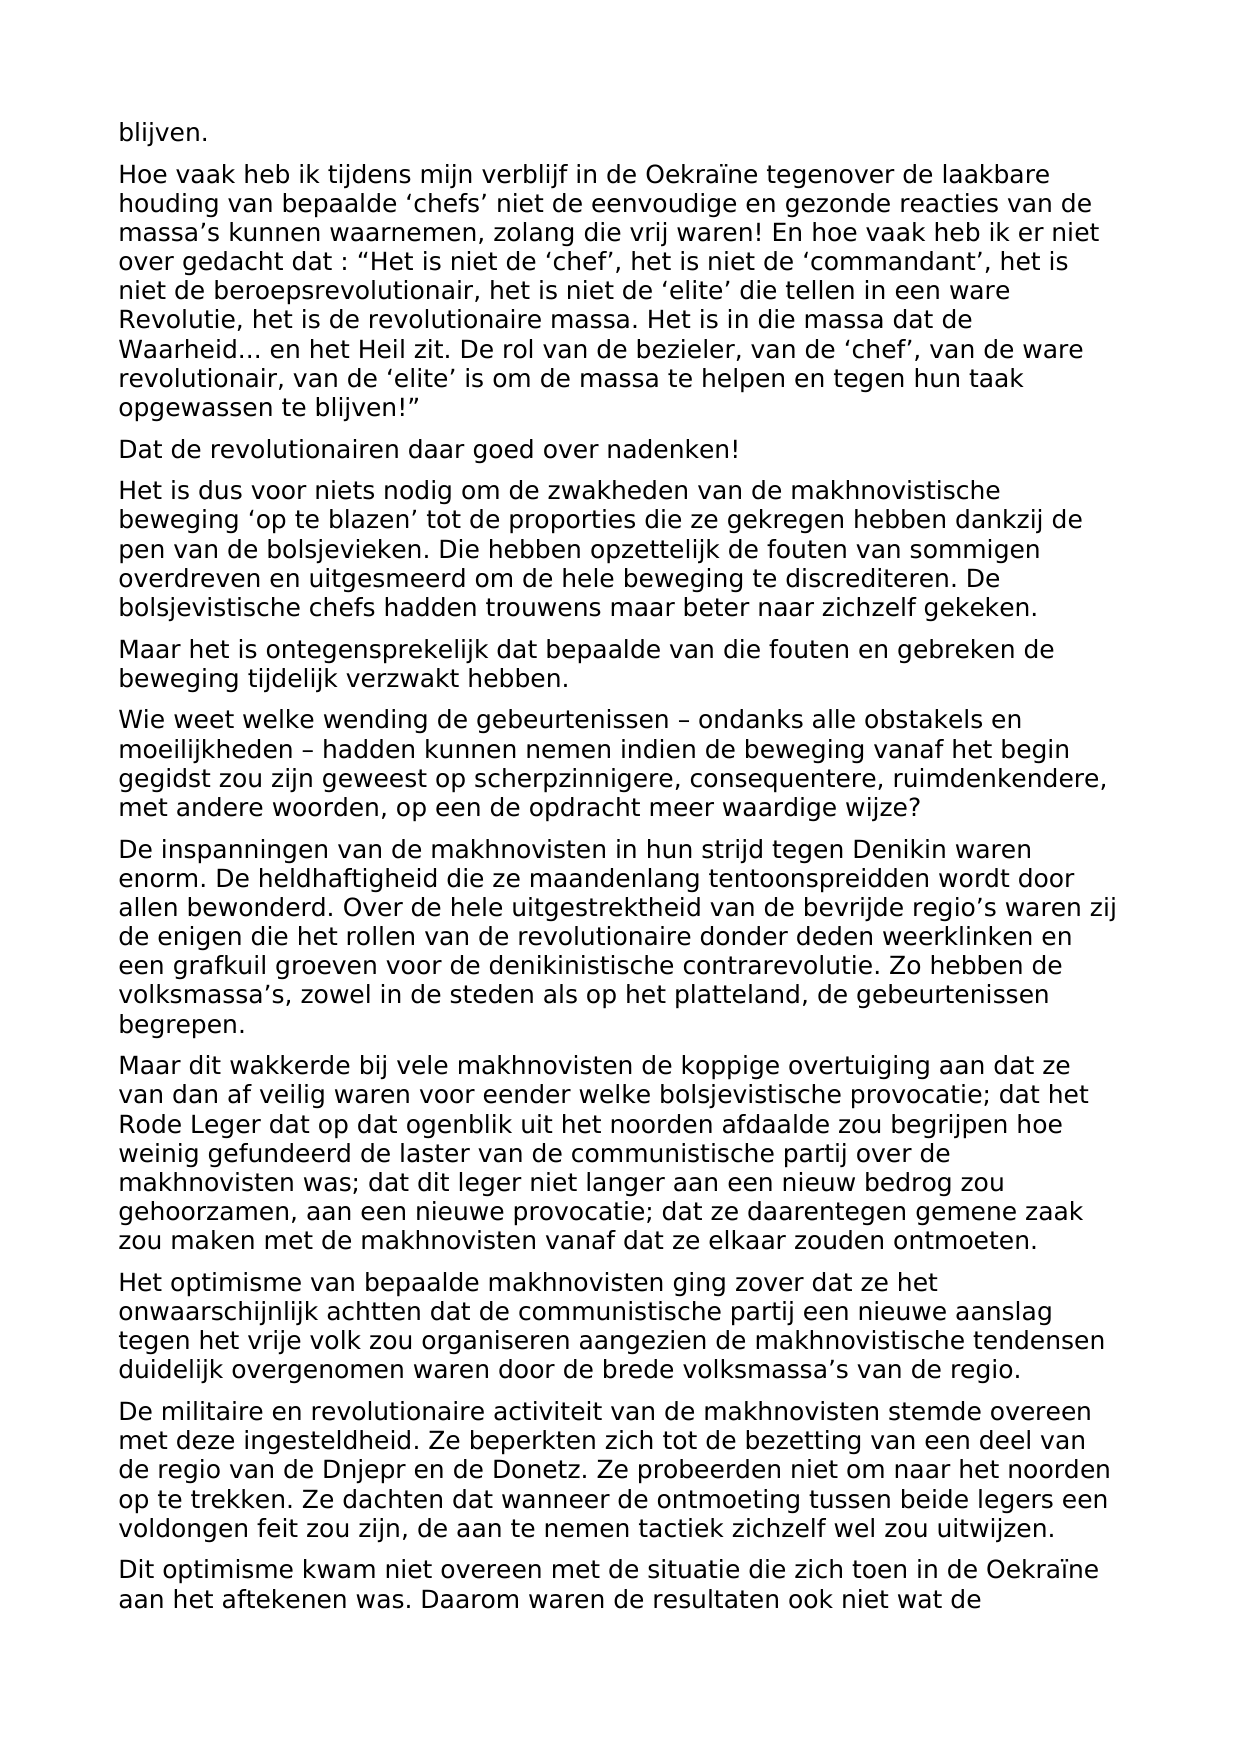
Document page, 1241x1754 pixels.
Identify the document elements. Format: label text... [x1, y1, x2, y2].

text Het is dus voor niets nodig om de zwakheden van de makhnovistische beweging ‘op te blazen’ tot de proporties die ze gekregen hebben dankzij de pen van de bolsjevieken. Die hebben opzettelijk de fouten van sommigen overdreven en uitgesmeerd om de hele beweging te discrediteren. De bolsjevistische chefs hadden trouwens maar beter naar zichzelf gekeken. [118, 476, 1122, 622]
text Het optimisme van bepaalde makhnovisten ging zover dat ze het onwaarschijnlijk achtten dat de communistische partij een nieuwe aanslag tegen het vrije volk zou organiseren aangezien de makhnovistische tendensen duidelijk overgenomen waren door de brede volksmassa’s van de regio. [118, 1268, 1122, 1385]
text Maar dit wakkerde bij vele makhnovisten de koppige overtuiging aan dat ze van dan af veilig waren voor eender welke bolsjevistische provocatie; dat het Rode Leger dat op dat ogenblik uit het noorden afdaalde zou begrijpen hoe weinig gefundeerd de laster van de communistische partij over de makhnovisten was; dat dit leger niet langer aan een nieuw bedrog zou gehoorzamen, aan een nieuwe provocatie; dat ze daarentegen gemene zaak zou maken met de makhnovisten vanaf dat ze elkaar zouden ontmoeten. [118, 1051, 1122, 1256]
text Wie weet welke wending de gebeurtenissen – ondanks alle obstakels en moeilijkheden – hadden kunnen nemen indien de beweging vanaf het begin gegidst zou zijn geweest op scherpzinnigere, consequentere, ruimdenkendere, met andere woorden, op een de opdracht meer waardige wijze? [118, 706, 1122, 822]
text Maar het is ontegensprekelijk dat bepaalde van die fouten en gebreken de beweging tijdelijk verzwakt hebben. [118, 635, 1122, 693]
text Dit optimisme kwam niet overeen met de situatie die zich toen in de Oekraïne aan het aftekenen was. Daarom waren de resultaten ook niet wat de [118, 1556, 1122, 1614]
text De inspanningen van de makhnovisten in hun strijd tegen Denikin waren enorm. De heldhaftigheid die ze maandenlang tentoonspreidden wordt door allen bewonderd. Over de hele uitgestrektheid van de bevrijde regio’s waren zij de enigen die het rollen van de revolutionaire donder deden weerklinken en een grafkuil groeven voor de denikinistische contrarevolutie. Zo hebben de volksmassa’s, zowel in de steden als op het platteland, de gebeurtenissen begrepen. [118, 835, 1122, 1039]
text De militaire en revolutionaire activiteit van de makhnovisten stemde overeen met deze ingesteldheid. Ze beperkten zich tot de bezetting van een deel van de regio van de Dnjepr en de Donetz. Ze probeerden niet om naar het noorden op te trekken. Ze dachten dat wanneer de ontmoeting tussen beide legers een voldongen feit zou zijn, de aan te nemen tactiek zichzelf wel zou uitwijzen. [118, 1397, 1122, 1543]
text blijven. [118, 118, 1122, 147]
text Dat de revolutionairen daar goed over nadenken! [118, 435, 1122, 464]
text Hoe vaak heb ik tijdens mijn verblijf in de Oekraïne tegenover de laakbare houding van bepaalde ‘chefs’ niet de eenvoudige en gezonde reacties van de massa’s kunnen waarnemen, zolang die vrij waren! En hoe vaak heb ik er niet over gedacht dat : “Het is niet de ‘chef’, het is niet de ‘commandant’, het is niet de beroepsrevolutionair, het is niet de ‘elite’ die tellen in een ware Revolutie, het is de revolutionaire massa. Het is in die massa dat de Waarheid... en het Heil zit. De rol van de bezieler, van de ‘chef’, van de ware revolutionair, van de ‘elite’ is om de massa te helpen en tegen hun taak opgewassen te blijven!” [118, 160, 1122, 422]
